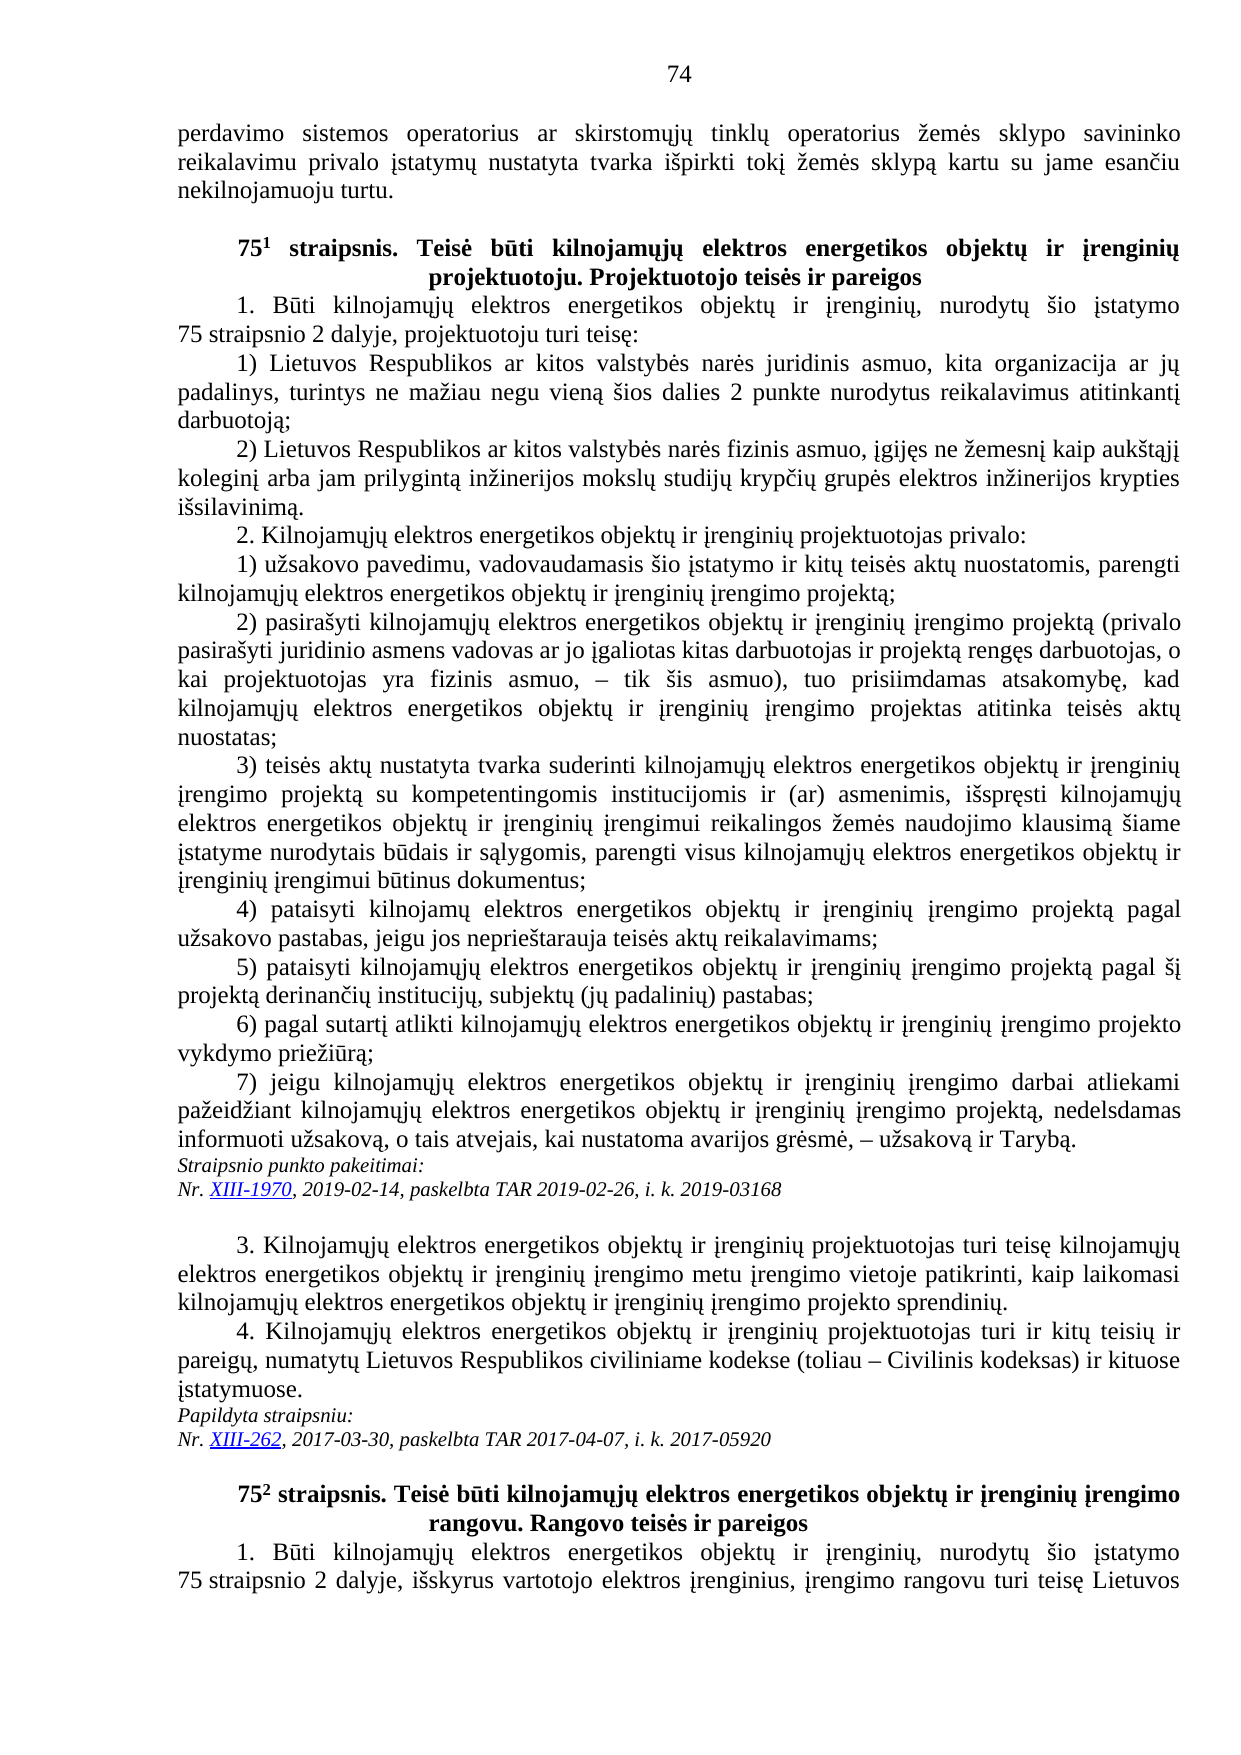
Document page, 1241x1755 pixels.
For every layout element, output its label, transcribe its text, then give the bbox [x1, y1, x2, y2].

text 1. Būti kilnojamųjų elektros energetikos objektų ir įrenginių, nurodytų šio įstatymo 75 straipsnio 2 dalyje, išskyrus vartotojo elektros įrenginius, įrengimo rangovu turi teisę Lietuvos [177, 1537, 1181, 1594]
text 3. Kilnojamųjų elektros energetikos objektų ir įrenginių projektuotojas turi teisę kilnojamųjų elektros energetikos objektų ir įrenginių įrengimo metu įrengimo vietoje patikrinti, kaip laikomasi kilnojamųjų elektros energetikos objektų ir įrenginių įrengimo projekto sprendinių. [177, 1230, 1181, 1316]
text 7) jeigu kilnojamųjų elektros energetikos objektų ir įrenginių įrengimo darbai atliekami pažeidžiant kilnojamųjų elektros energetikos objektų ir įrenginių įrengimo projektą, nedelsdamas informuoti užsakovą, o tais atvejais, kai nustatoma avarijos grėsmė, – užsakovą ir Tarybą. [177, 1067, 1181, 1153]
text 3) teisės aktų nustatyta tvarka suderinti kilnojamųjų elektros energetikos objektų ir įrenginių įrengimo projektą su kompetentingomis institucijomis ir (ar) asmenimis, išspręsti kilnojamųjų elektros energetikos objektų ir įrenginių įrengimui reikalingos žemės naudojimo klausimą šiame įstatyme nurodytais būdais ir sąlygomis, parengti visus kilnojamųjų elektros energetikos objektų ir įrenginių įrengimui būtinus dokumentus; [177, 751, 1181, 894]
text 1) užsakovo pavedimu, vadovaudamasis šio įstatymo ir kitų teisės aktų nuostatomis, parengti kilnojamųjų elektros energetikos objektų ir įrenginių įrengimo projektą; [177, 549, 1181, 607]
text 4. Kilnojamųjų elektros energetikos objektų ir įrenginių projektuotojas turi ir kitų teisių ir pareigų, numatytų Lietuvos Respublikos civiliniame kodekse (toliau – Civilinis kodeksas) ir kituose įstatymuose. [177, 1316, 1181, 1402]
text 2. Kilnojamųjų elektros energetikos objektų ir įrenginių projektuotojas privalo: [177, 521, 1181, 549]
text 2) Lietuvos Respublikos ar kitos valstybės narės fizinis asmuo, įgijęs ne žemesnį kaip aukštąjį koleginį arba jam prilygintą inžinerijos mokslų studijų krypčių grupės elektros inžinerijos krypties išsilavinimą. [177, 434, 1181, 521]
text Papildyta straipsniu: [177, 1402, 1181, 1427]
text 4) pataisyti kilnojamų elektros energetikos objektų ir įrenginių įrengimo projektą pagal užsakovo pastabas, jeigu jos neprieštarauja teisės aktų reikalavimams; [177, 894, 1181, 952]
text 1. Būti kilnojamųjų elektros energetikos objektų ir įrenginių, nurodytų šio įstatymo 75 straipsnio 2 dalyje, projektuotoju turi teisę: [177, 291, 1181, 348]
text perdavimo sistemos operatorius ar skirstomųjų tinklų operatorius žemės sklypo savininko reikalavimu privalo įstatymų nustatyta tvarka išpirkti tokį žemės sklypą kartu su jame esančiu nekilnojamuoju turtu. [177, 118, 1181, 204]
text 6) pagal sutartį atlikti kilnojamųjų elektros energetikos objektų ir įrenginių įrengimo projekto vykdymo priežiūrą; [177, 1009, 1181, 1067]
text Nr. XIII-1970, 2019-02-14, paskelbta TAR 2019-02-26, i. k. 2019-03168 [177, 1177, 1181, 1201]
text 751 straipsnis. Teisė būti kilnojamųjų elektros energetikos objektų ir įrenginių projektuotoju. Projektuotojo teisės ir pareigos [237, 233, 1181, 291]
text 5) pataisyti kilnojamųjų elektros energetikos objektų ir įrenginių įrengimo projektą pagal šį projektą derinančių institucijų, subjektų (jų padalinių) pastabas; [177, 952, 1181, 1009]
text Straipsnio punkto pakeitimai: [177, 1153, 1181, 1177]
text Nr. XIII-262, 2017-03-30, paskelbta TAR 2017-04-07, i. k. 2017-05920 [177, 1427, 1181, 1451]
text 1) Lietuvos Respublikos ar kitos valstybės narės juridinis asmuo, kita organizacija ar jų padalinys, turintys ne mažiau negu vieną šios dalies 2 punkte nurodytus reikalavimus atitinkantį darbuotoją; [177, 348, 1181, 434]
text 2) pasirašyti kilnojamųjų elektros energetikos objektų ir įrenginių įrengimo projektą (privalo pasirašyti juridinio asmens vadovas ar jo įgaliotas kitas darbuotojas ir projektą rengęs darbuotojas, o kai projektuotojas yra fizinis asmuo, – tik šis asmuo), tuo prisiimdamas atsakomybę, kad kilnojamųjų elektros energetikos objektų ir įrenginių įrengimo projektas atitinka teisės aktų nuostatas; [177, 607, 1181, 751]
text 752 straipsnis. Teisė būti kilnojamųjų elektros energetikos objektų ir įrenginių įrengimo rangovu. Rangovo teisės ir pareigos [237, 1479, 1181, 1537]
